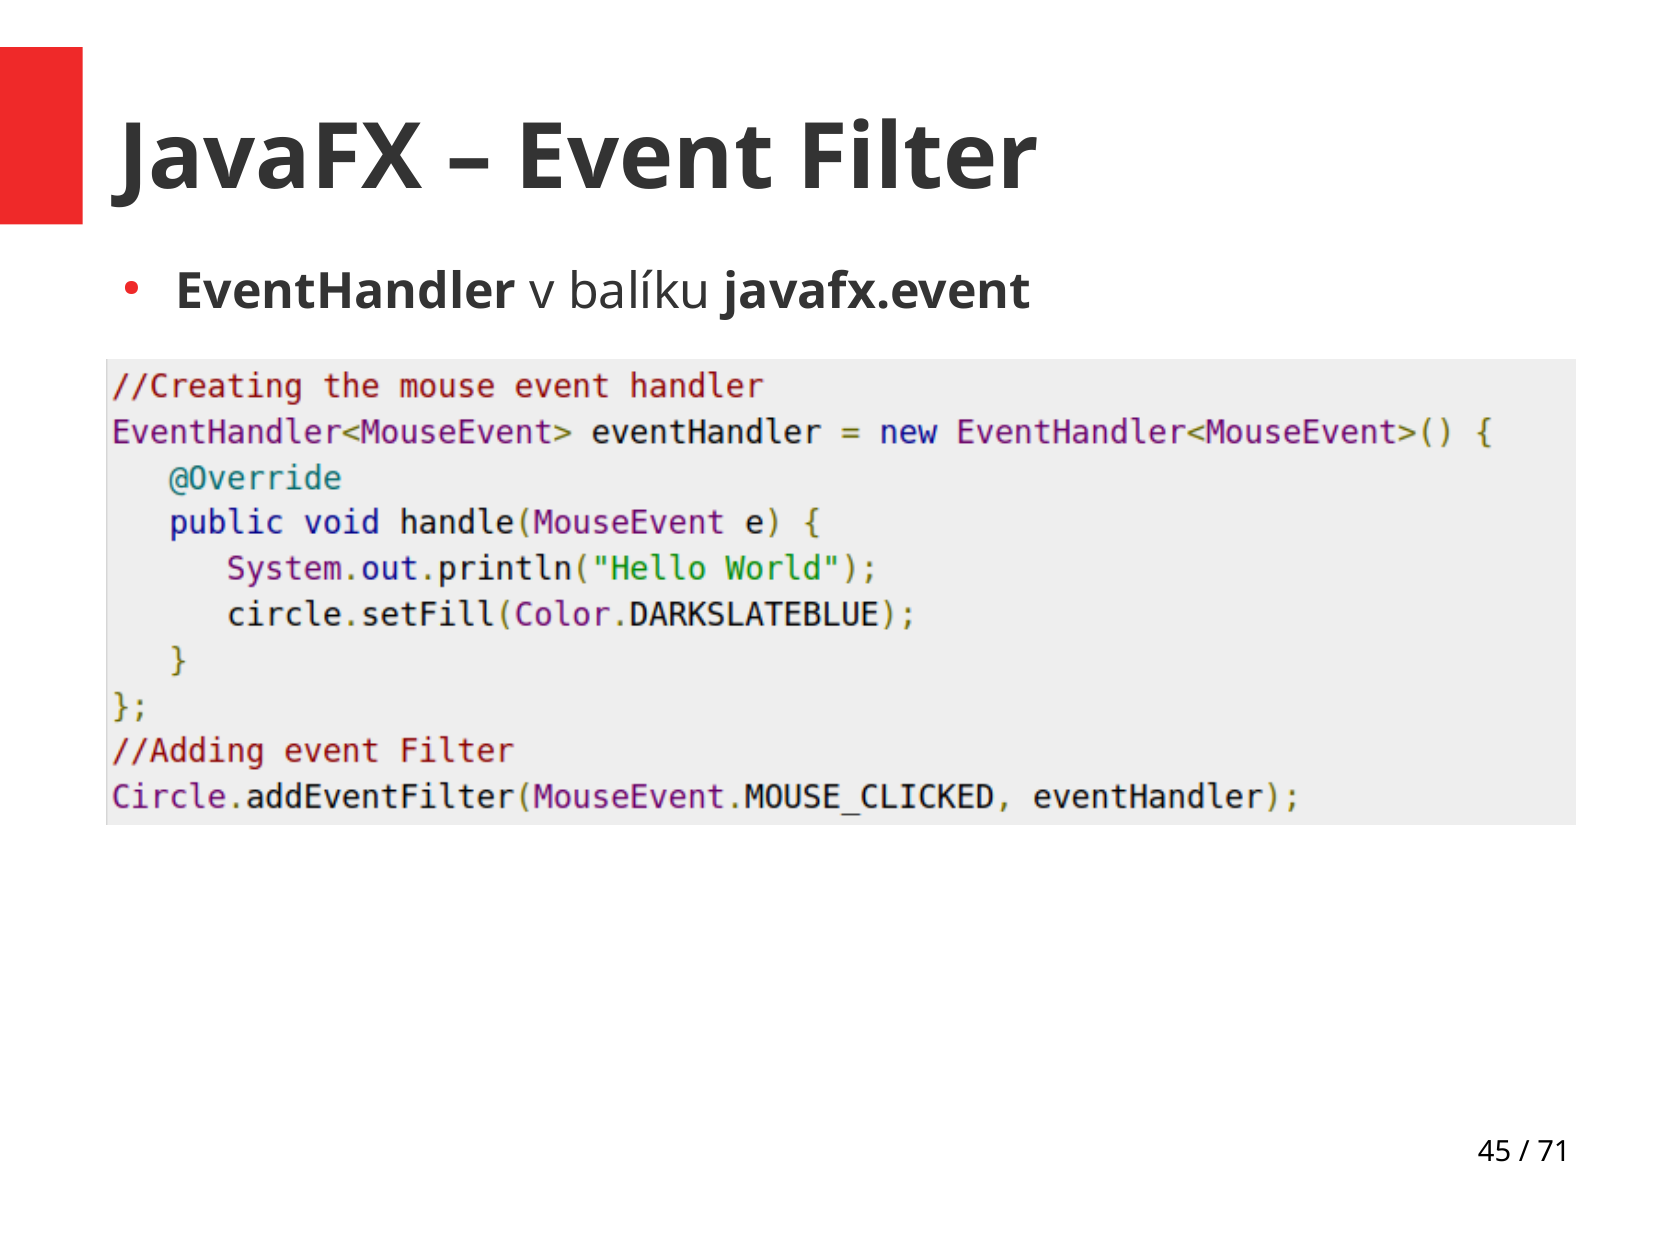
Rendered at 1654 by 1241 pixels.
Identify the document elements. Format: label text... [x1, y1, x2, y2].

picture [106, 359, 1576, 826]
list EventHandler v balíku javafx.event [105, 255, 1523, 975]
title JavaFX – Event Filter [118, 49, 1571, 257]
